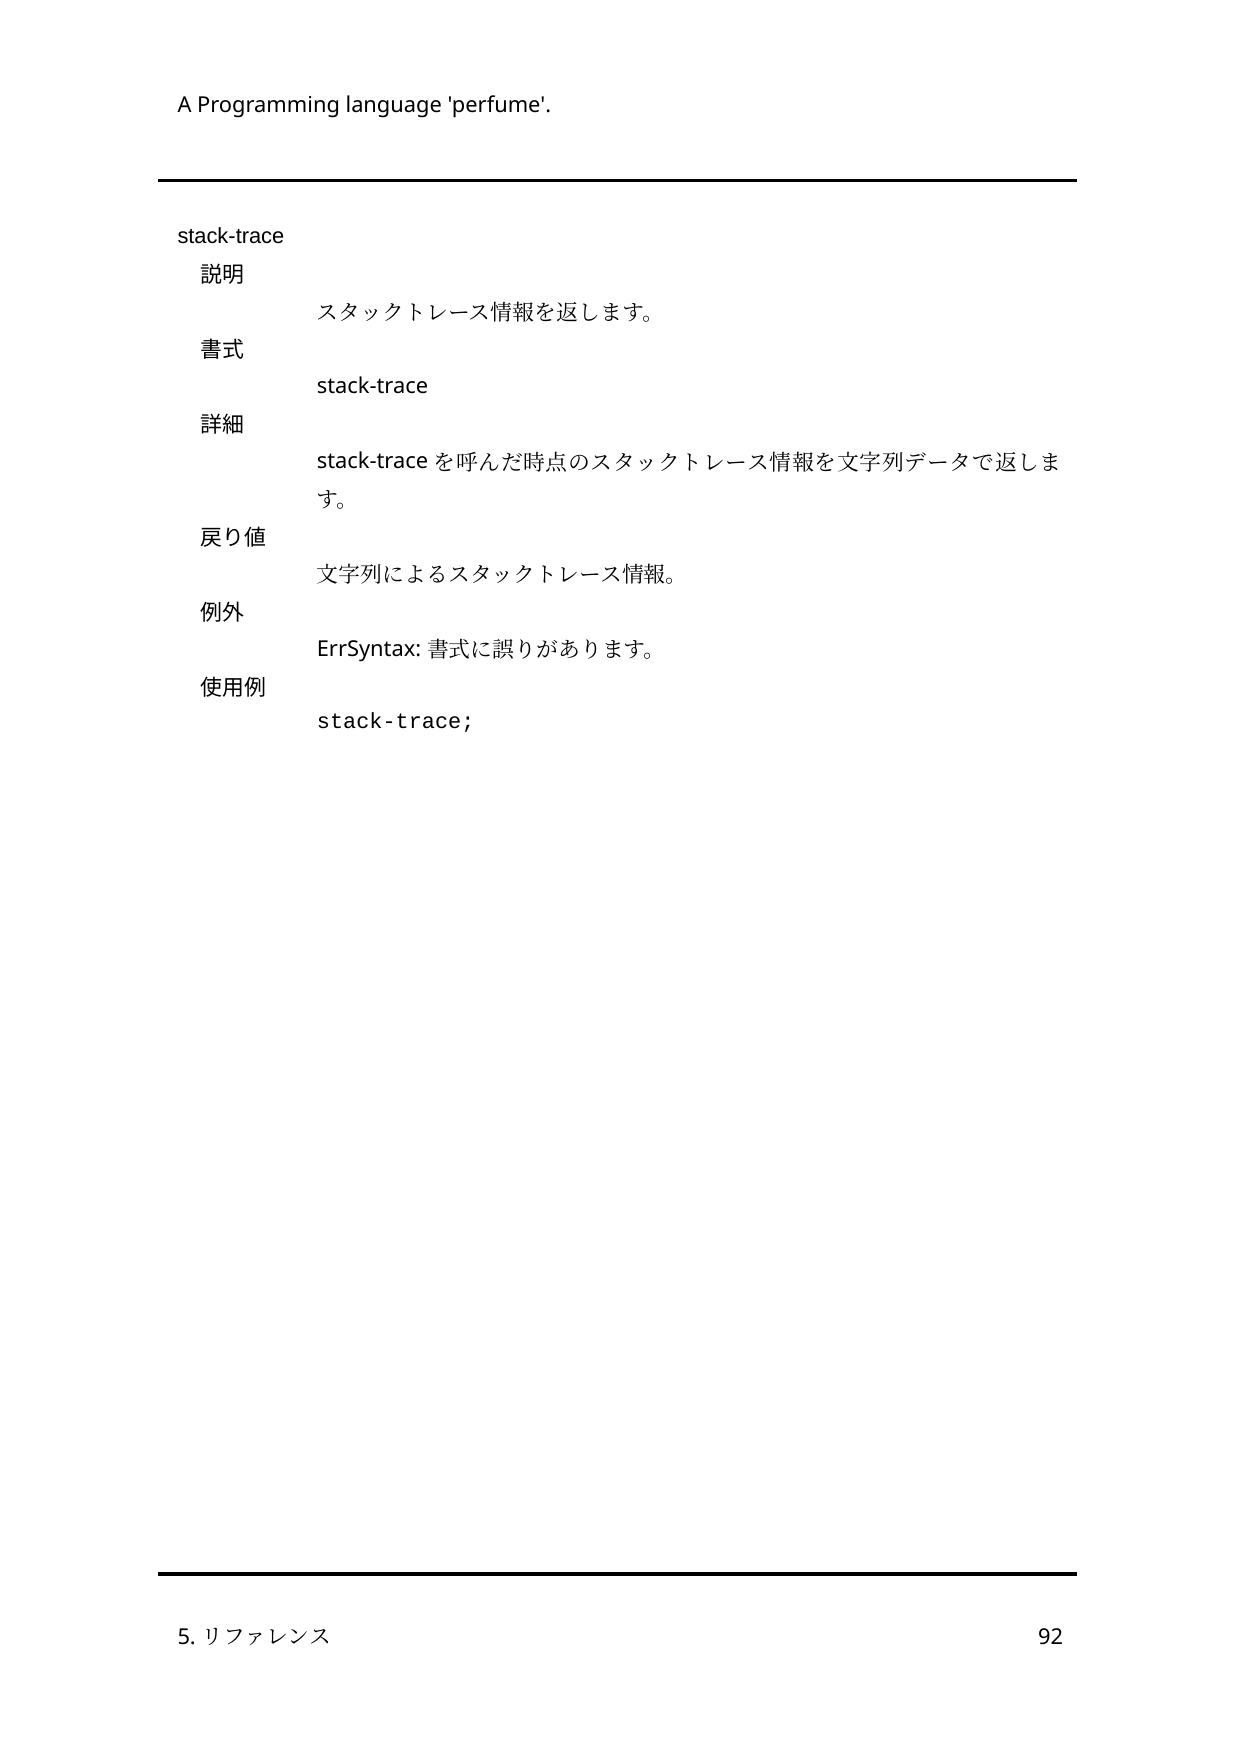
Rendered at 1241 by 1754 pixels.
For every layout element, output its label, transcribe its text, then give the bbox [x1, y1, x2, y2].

subtitle stack-trace [177, 217, 1063, 254]
table_header 説明 [200, 254, 317, 329]
table_cell 使用例 [200, 667, 317, 742]
table_cell 詳細 [200, 404, 317, 517]
table_cell stack-traceを呼んだ時点のスタックトレース情報を文字列データで返します。 [317, 404, 1063, 517]
table_cell stack-trace; [317, 667, 1063, 742]
table_cell ErrSyntax: 書式に誤りがあります。 [317, 592, 1063, 667]
table_cell stack-trace [317, 329, 1063, 404]
table_cell 書式 [200, 329, 317, 404]
table_cell 文字列によるスタックトレース情報。 [317, 517, 1063, 592]
table_header スタックトレース情報を返します。 [317, 254, 1063, 329]
table_cell 例外 [200, 592, 317, 667]
table_cell 戻り値 [200, 517, 317, 592]
